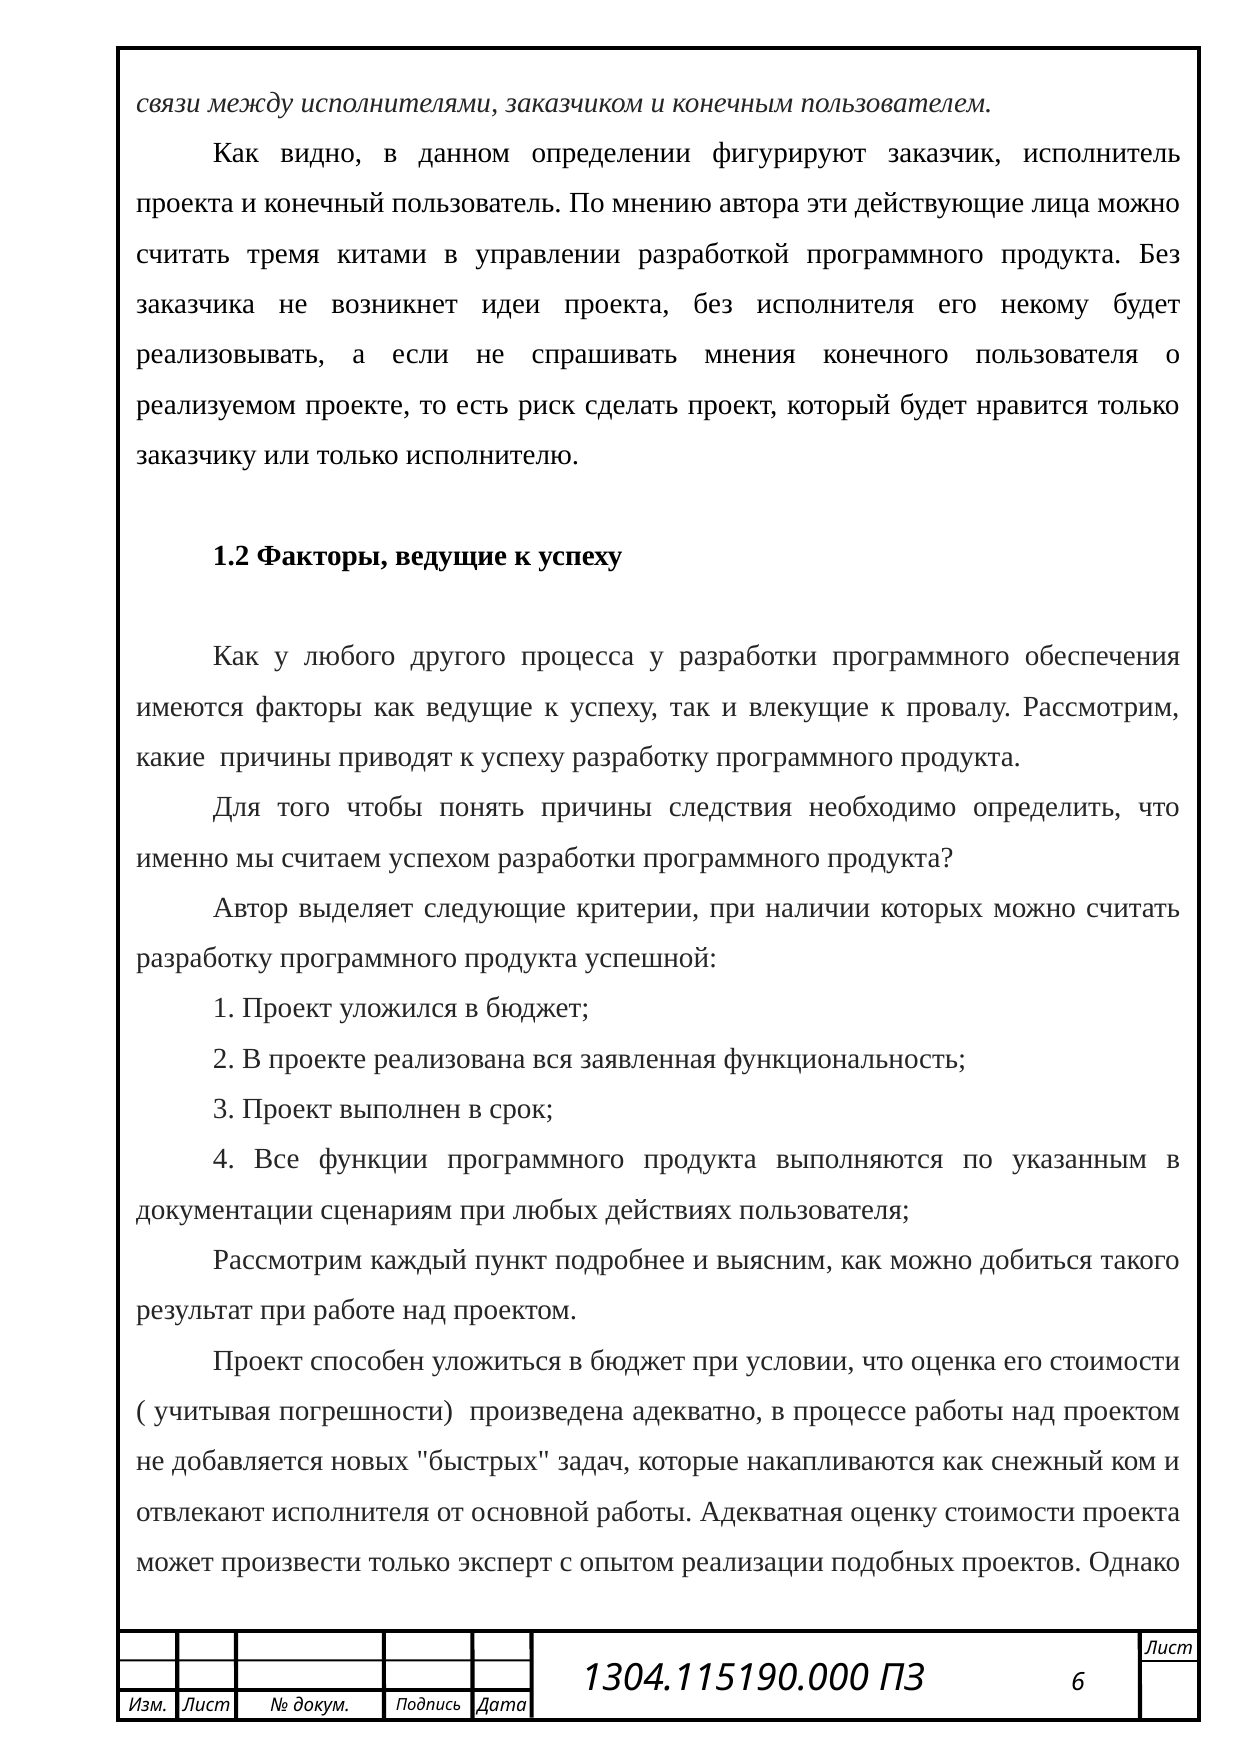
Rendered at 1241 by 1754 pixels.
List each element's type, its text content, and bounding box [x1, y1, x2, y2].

text Как у любого другого процесса у разработки программного обеспечения имеются факторы как ведущие к успеху, так и влекущие к провалу. Рассмотрим, какие причины приводят к успеху разработку программного продукта. [136, 638, 1181, 773]
text Как видно, в данном определении фигурируют заказчик, исполнитель проекта и конечный пользователь. По мнению автора эти действующие лица можно считать тремя китами в управлении разработкой программного продукта. Без заказчика не возникнет идеи проекта, без исполнителя его некому будет реализовывать, а если не спрашивать мнения конечного пользователя о реализуемом проекте, то есть риск сделать проект, который будет нравится только заказчику или только исполнителю. [136, 135, 1181, 471]
subtitle 1.2 Факторы, ведущие к успеху [136, 538, 1181, 571]
text Автор выделяет следующие критерии, при наличии которых можно считать разработку программного продукта успешной: [136, 890, 1181, 974]
text Для того чтобы понять причины следствия необходимо определить, что именно мы считаем успехом разработки программного продукта? [136, 789, 1181, 873]
text 4. Все функции программного продукта выполняются по указанным в документации сценариям при любых действиях пользователя; [136, 1142, 1181, 1225]
text Рассмотрим каждый пункт подробнее и выясним, как можно добиться такого результат при работе над проектом. [136, 1242, 1181, 1326]
text 3. Проект выполнен в срок; [136, 1091, 1181, 1125]
text 1. Проект уложился в бюджет; [136, 991, 1181, 1024]
text 2. В проекте реализована вся заявленная функциональность; [136, 1041, 1181, 1074]
text связи между исполнителями, заказчиком и конечным пользователем. [136, 85, 1181, 118]
text Проект способен уложиться в бюджет при условии, что оценка его стоимости ( учитывая погрешности) произведена адекватно, в процессе работы над проектом не добавляется новых "быстрых" задач, которые накапливаются как снежный ком и отвлекают исполнителя от основной работы. Адекватная оценку стоимости проекта может произвести только эксперт с опытом реализации подобных проектов. Однако [136, 1343, 1181, 1578]
